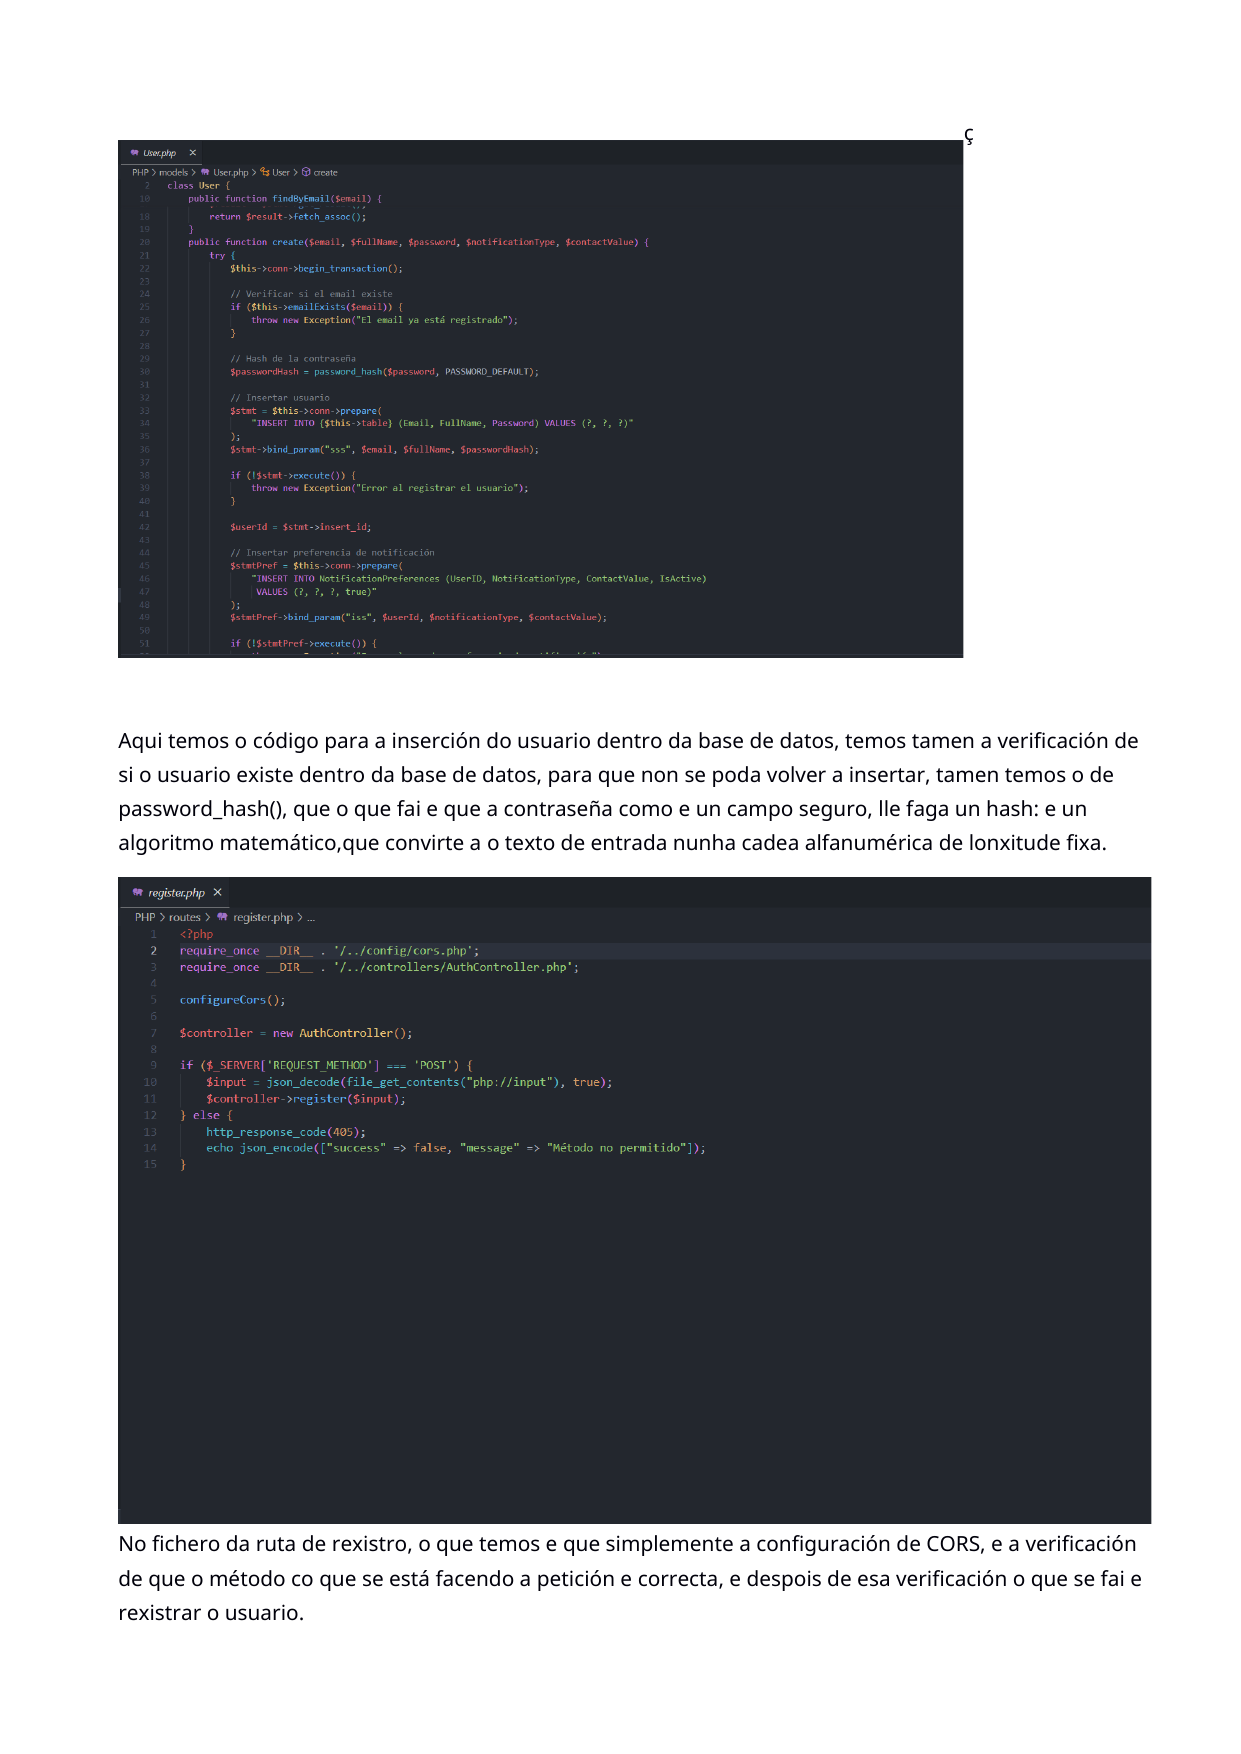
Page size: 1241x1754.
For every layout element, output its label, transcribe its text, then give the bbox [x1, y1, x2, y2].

text No fichero da ruta de rexistro, o que temos e que simplemente a configuración de CORS, e a verificación de que o método co que se está facendo a petición e correcta, e despois de esa verificación o que se fai e rexistrar o usuario. [118, 1524, 1152, 1626]
text Aqui temos o código para a inserción do usuario dentro da base de datos, temos tamen a verificación de si o usuario existe dentro da base de datos, para que non se poda volver a insertar, tamen temos o de password_hash(), que o que fai e que a contraseña como e un campo seguro, lle faga un hash: e un algoritmo matemático,que convirte a o texto de entrada nunha cadea alfanumérica de lonxitude fixa. [118, 726, 1152, 857]
text ç [118, 118, 1152, 140]
picture [118, 877, 1152, 1524]
picture [118, 140, 964, 658]
